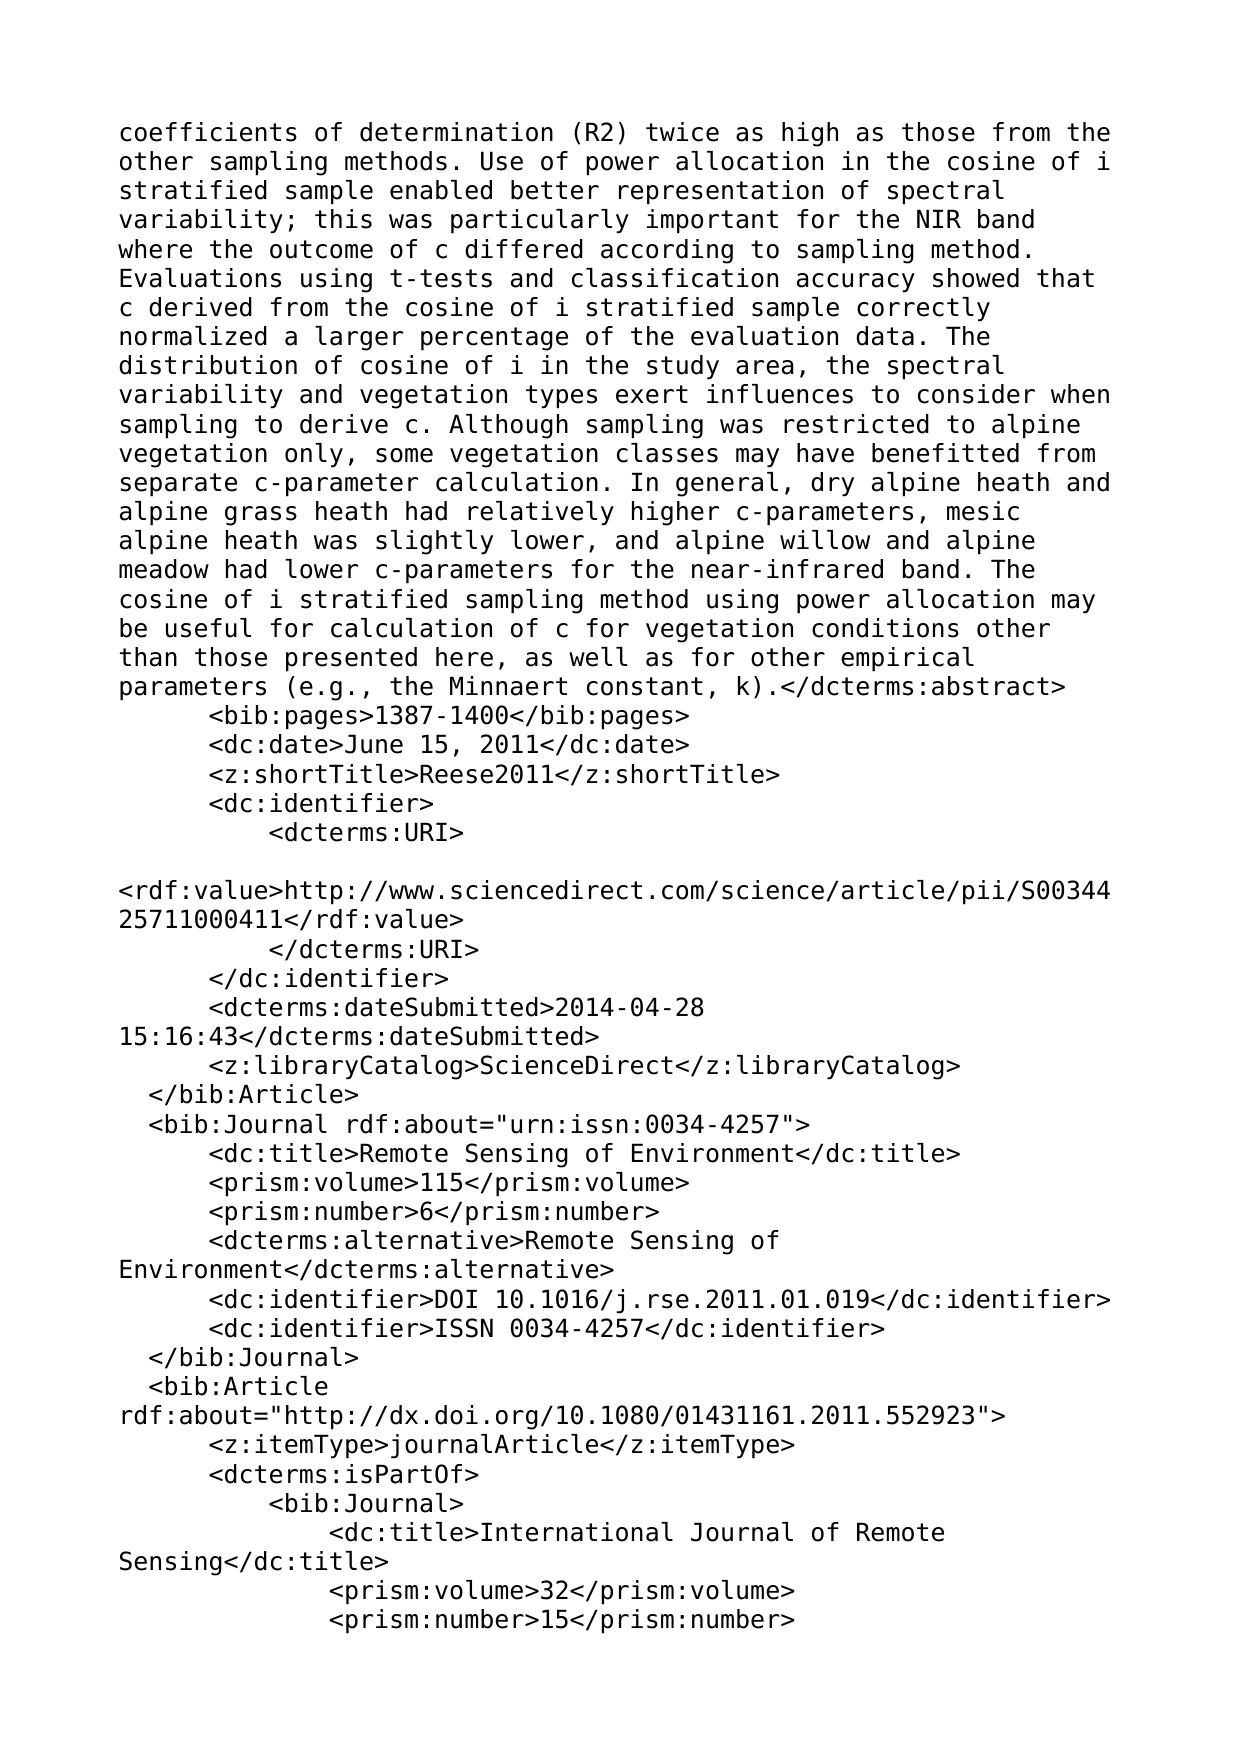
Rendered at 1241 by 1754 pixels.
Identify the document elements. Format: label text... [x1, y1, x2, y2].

text coefficients of determination (R2) twice as high as those from the other sampling methods. Use of power allocation in the cosine of i stratified sample enabled better representation of spectral variability; this was particularly important for the NIR band where the outcome of c differed according to sampling method. Evaluations using t-tests and classification accuracy showed that c derived from the cosine of i stratified sample correctly normalized a larger percentage of the evaluation data. The distribution of cosine of i in the study area, the spectral variability and vegetation types exert influences to consider when sampling to derive c. Although sampling was restricted to alpine vegetation only, some vegetation classes may have benefitted from separate c-parameter calculation. In general, dry alpine heath and alpine grass heath had relatively higher c-parameters, mesic alpine heath was slightly lower, and alpine willow and alpine meadow had lower c-parameters for the near-infrared band. The cosine of i stratified sampling method using power allocation may be useful for calculation of c for vegetation conditions other than those presented here, as well as for other empirical parameters (e.g., the Minnaert constant, k).</dcterms:abstract> <bib:pages>1387-1400</bib:pages> <dc:date>June 15, 2011</dc:date> <z:shortTitle>Reese2011</z:shortTitle> <dc:identifier> <dcterms:URI> <rdf:value>http://www.sciencedirect.com/science/article/pii/S0034425711000411</rdf:value> </dcterms:URI> </dc:identifier> <dcterms:dateSubmitted>2014-04-28 15:16:43</dcterms:dateSubmitted> <z:libraryCatalog>ScienceDirect</z:libraryCatalog> </bib:Article> <bib:Journal rdf:about="urn:issn:0034-4257"> <dc:title>Remote Sensing of Environment</dc:title> <prism:volume>115</prism:volume> <prism:number>6</prism:number> <dcterms:alternative>Remote Sensing of Environment</dcterms:alternative> <dc:identifier>DOI 10.1016/j.rse.2011.01.019</dc:identifier> <dc:identifier>ISSN 0034-4257</dc:identifier> </bib:Journal> <bib:Article rdf:about="http://dx.doi.org/10.1080/01431161.2011.552923"> <z:itemType>journalArticle</z:itemType> <dcterms:isPartOf> <bib:Journal> <dc:title>International Journal of Remote Sensing</dc:title> <prism:volume>32</prism:volume> <prism:number>15</prism:number> [118, 118, 1122, 1635]
